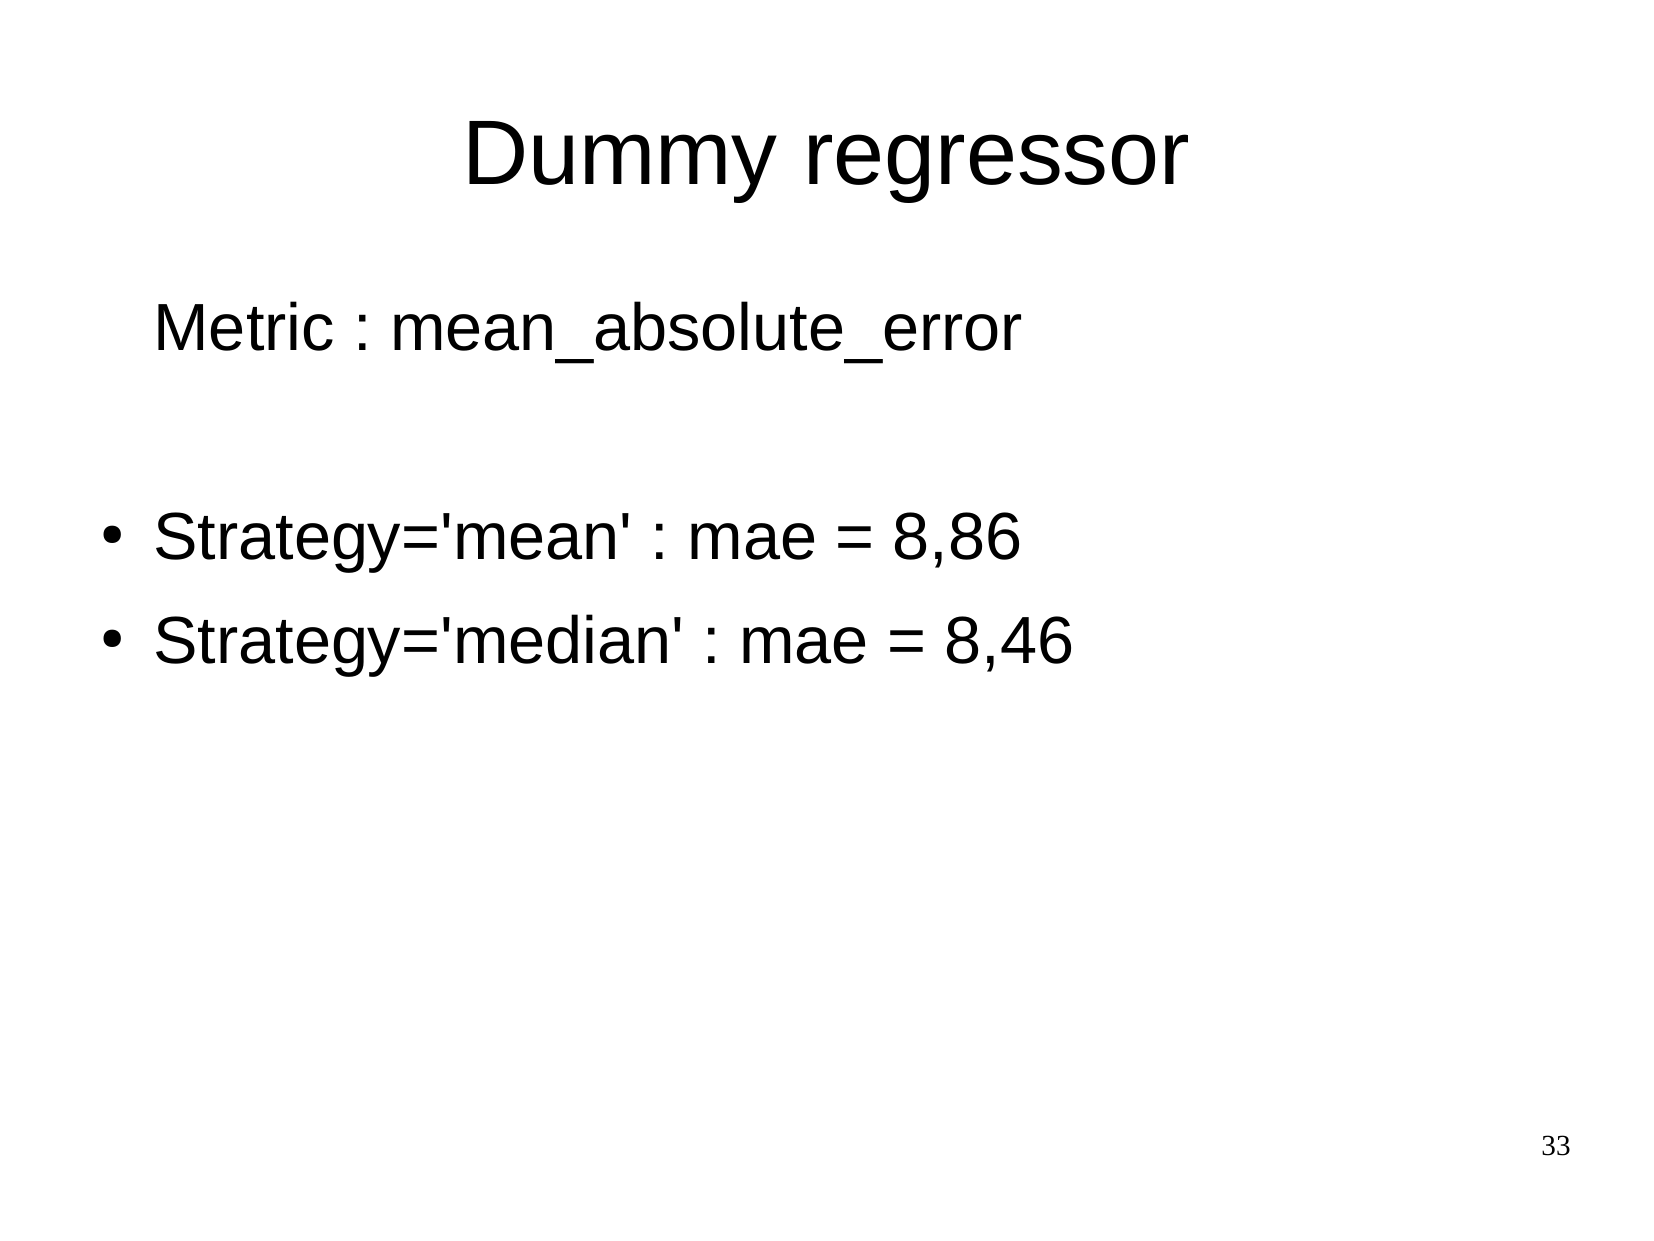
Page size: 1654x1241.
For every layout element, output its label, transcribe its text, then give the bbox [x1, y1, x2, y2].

title Dummy regressor [82, 49, 1571, 257]
list Metric : mean_absolute_error Strategy='mean' : mae = 8,86 Strategy='median' : mae = 8,46 [82, 290, 1571, 1109]
